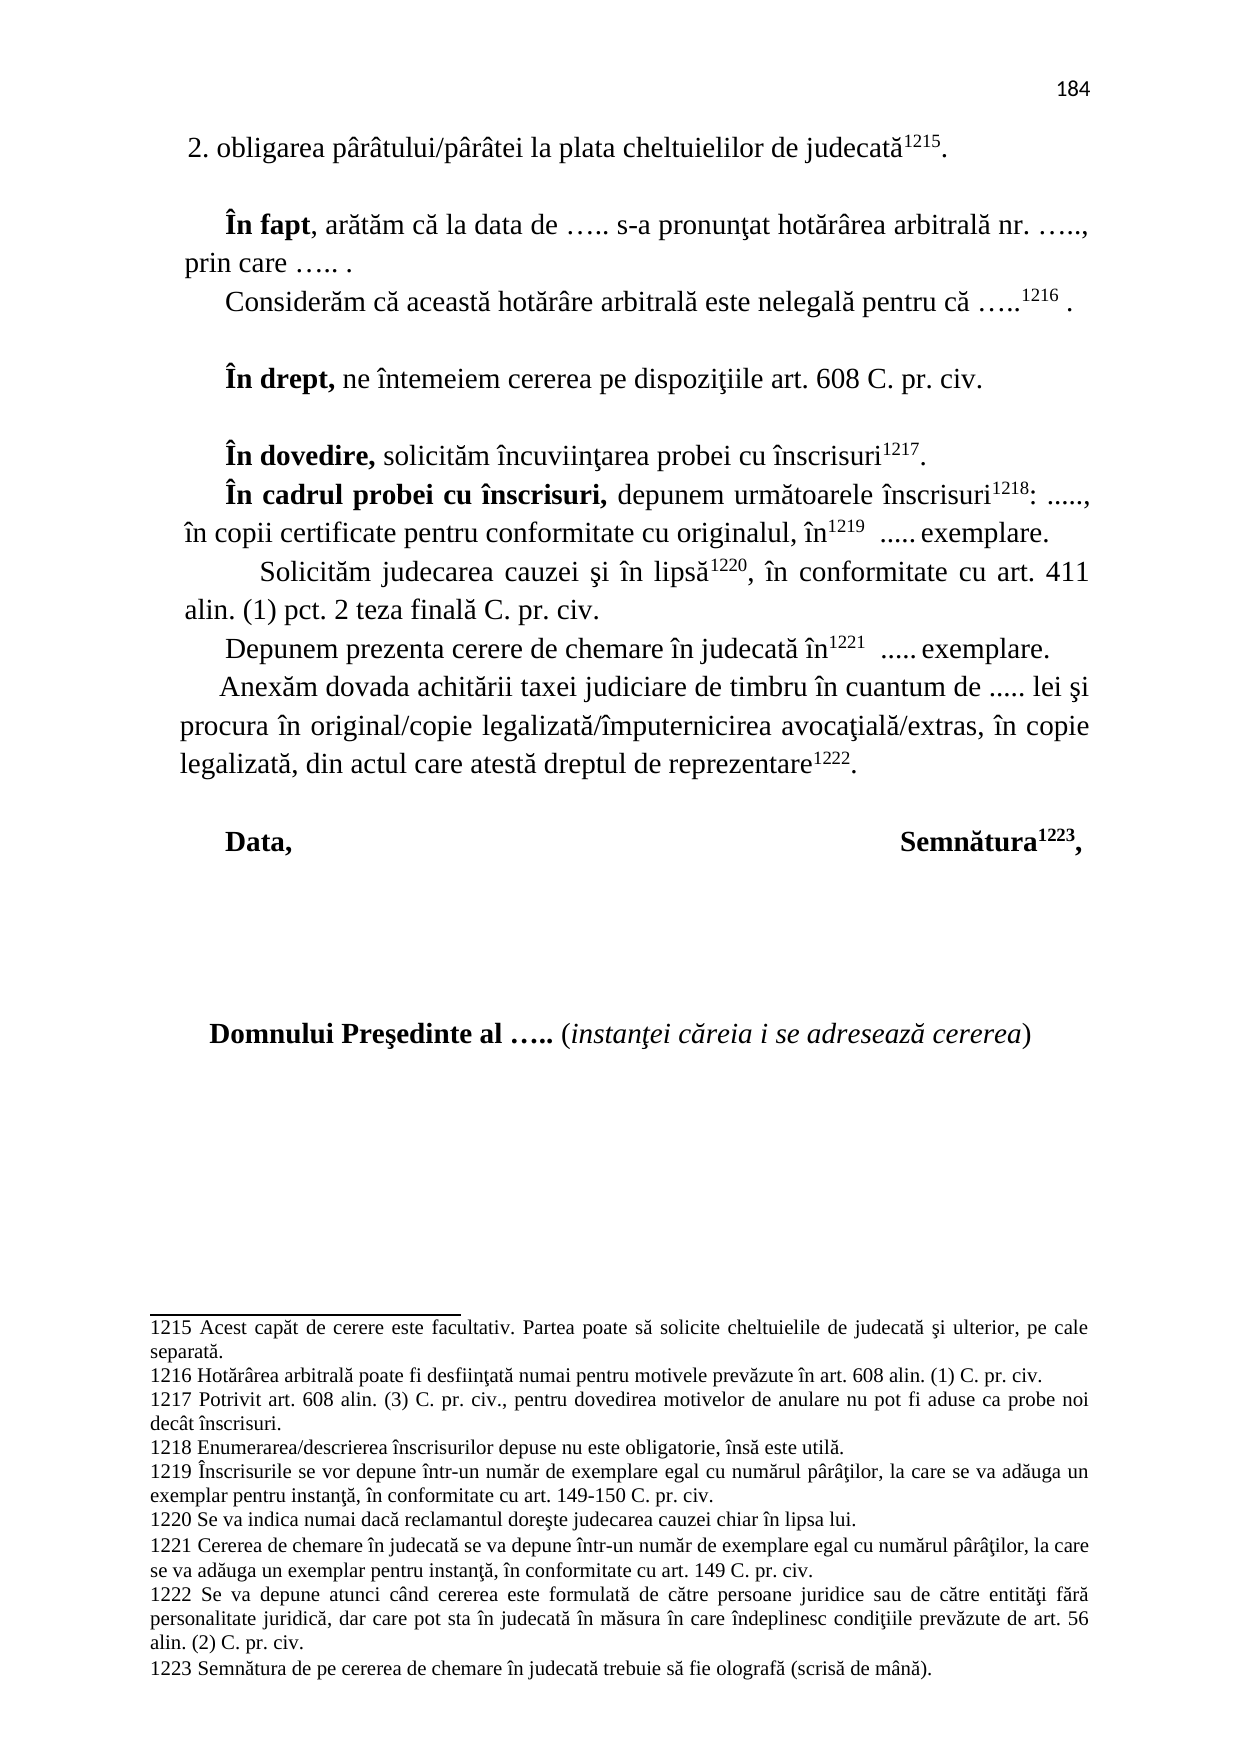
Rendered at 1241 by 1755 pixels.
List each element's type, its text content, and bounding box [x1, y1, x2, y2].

text Domnului Preşedinte al ….. (instanţei căreia i se adresează cererea) [150, 1016, 1090, 1050]
text Considerăm că această hotărâre arbitrală este nelegală pentru că ….. . [184, 284, 1090, 318]
text Potrivit art. 608 alin. (3) C. pr. civ., pentru dovedirea motivelor de anulare nu pot fi aduse ca probe noi decât înscrisuri. [150, 1387, 1090, 1435]
text 2. obligarea pârâtului/pârâtei la plata cheltuielilor de judecată. [187, 130, 1053, 163]
text În drept, ne întemeiem cererea pe dispoziţiile art. 608 C. pr. civ. [184, 361, 1090, 395]
text Anexăm dovada achitării taxei judiciare de timbru în cuantum de ..... lei şi procura în original/copie legalizată/împuternicirea avocaţială/extras, în copie legalizată, din actul care atestă dreptul de reprezentare. [150, 669, 1090, 780]
text În dovedire, solicităm încuviinţarea probei cu înscrisuri. [184, 438, 1090, 472]
text Înscrisurile se vor depune într-un număr de exemplare egal cu numărul pârâţilor, la care se va adăuga un exemplar pentru instanţă, în conformitate cu art. 149-150 C. pr. civ. [150, 1459, 1090, 1507]
text Hotărârea arbitrală poate fi desfiinţată numai pentru motivele prevăzute în art. 608 alin. (1) C. pr. civ. [150, 1363, 1090, 1387]
text În cadrul probei cu înscrisuri, depunem următoarele înscrisuri: ....., în copii certificate pentru conformitate cu originalul, în ..... exemplare. [184, 477, 1090, 549]
text Se va depune atunci când cererea este formulată de către persoane juridice sau de către entităţi fără personalitate juridică, dar care pot sta în judecată în măsura în care îndeplinesc condiţiile prevăzute de art. 56 alin. (2) C. pr. civ. [150, 1582, 1090, 1654]
text Se va indica numai dacă reclamantul doreşte judecarea cauzei chiar în lipsa lui. [150, 1507, 1090, 1531]
text Enumerarea/descrierea înscrisurilor depuse nu este obligatorie, însă este utilă. [150, 1435, 1090, 1459]
text Semnătura de pe cererea de chemare în judecată trebuie să fie olografă (scrisă de mână). [150, 1654, 1090, 1680]
text Data, Semnătura, [150, 824, 1090, 857]
text Depunem prezenta cerere de chemare în judecată în ..... exemplare. [150, 631, 1090, 664]
text Cererea de chemare în judecată se va depune într-un număr de exemplare egal cu numărul pârâţilor, la care se va adăuga un exemplar pentru instanţă, în conformitate cu art. 149 C. pr. civ. [150, 1531, 1090, 1582]
text Solicităm judecarea cauzei şi în lipsă, în conformitate cu art. 411 alin. (1) pct. 2 teza finală C. pr. civ. [184, 554, 1090, 626]
text În fapt, arătăm că la data de ….. s-a pronunţat hotărârea arbitrală nr. ….., prin care ….. . [184, 207, 1090, 279]
text Acest capăt de cerere este facultativ. Partea poate să solicite cheltuielile de judecată şi ulterior, pe cale separată. [150, 1315, 1090, 1363]
